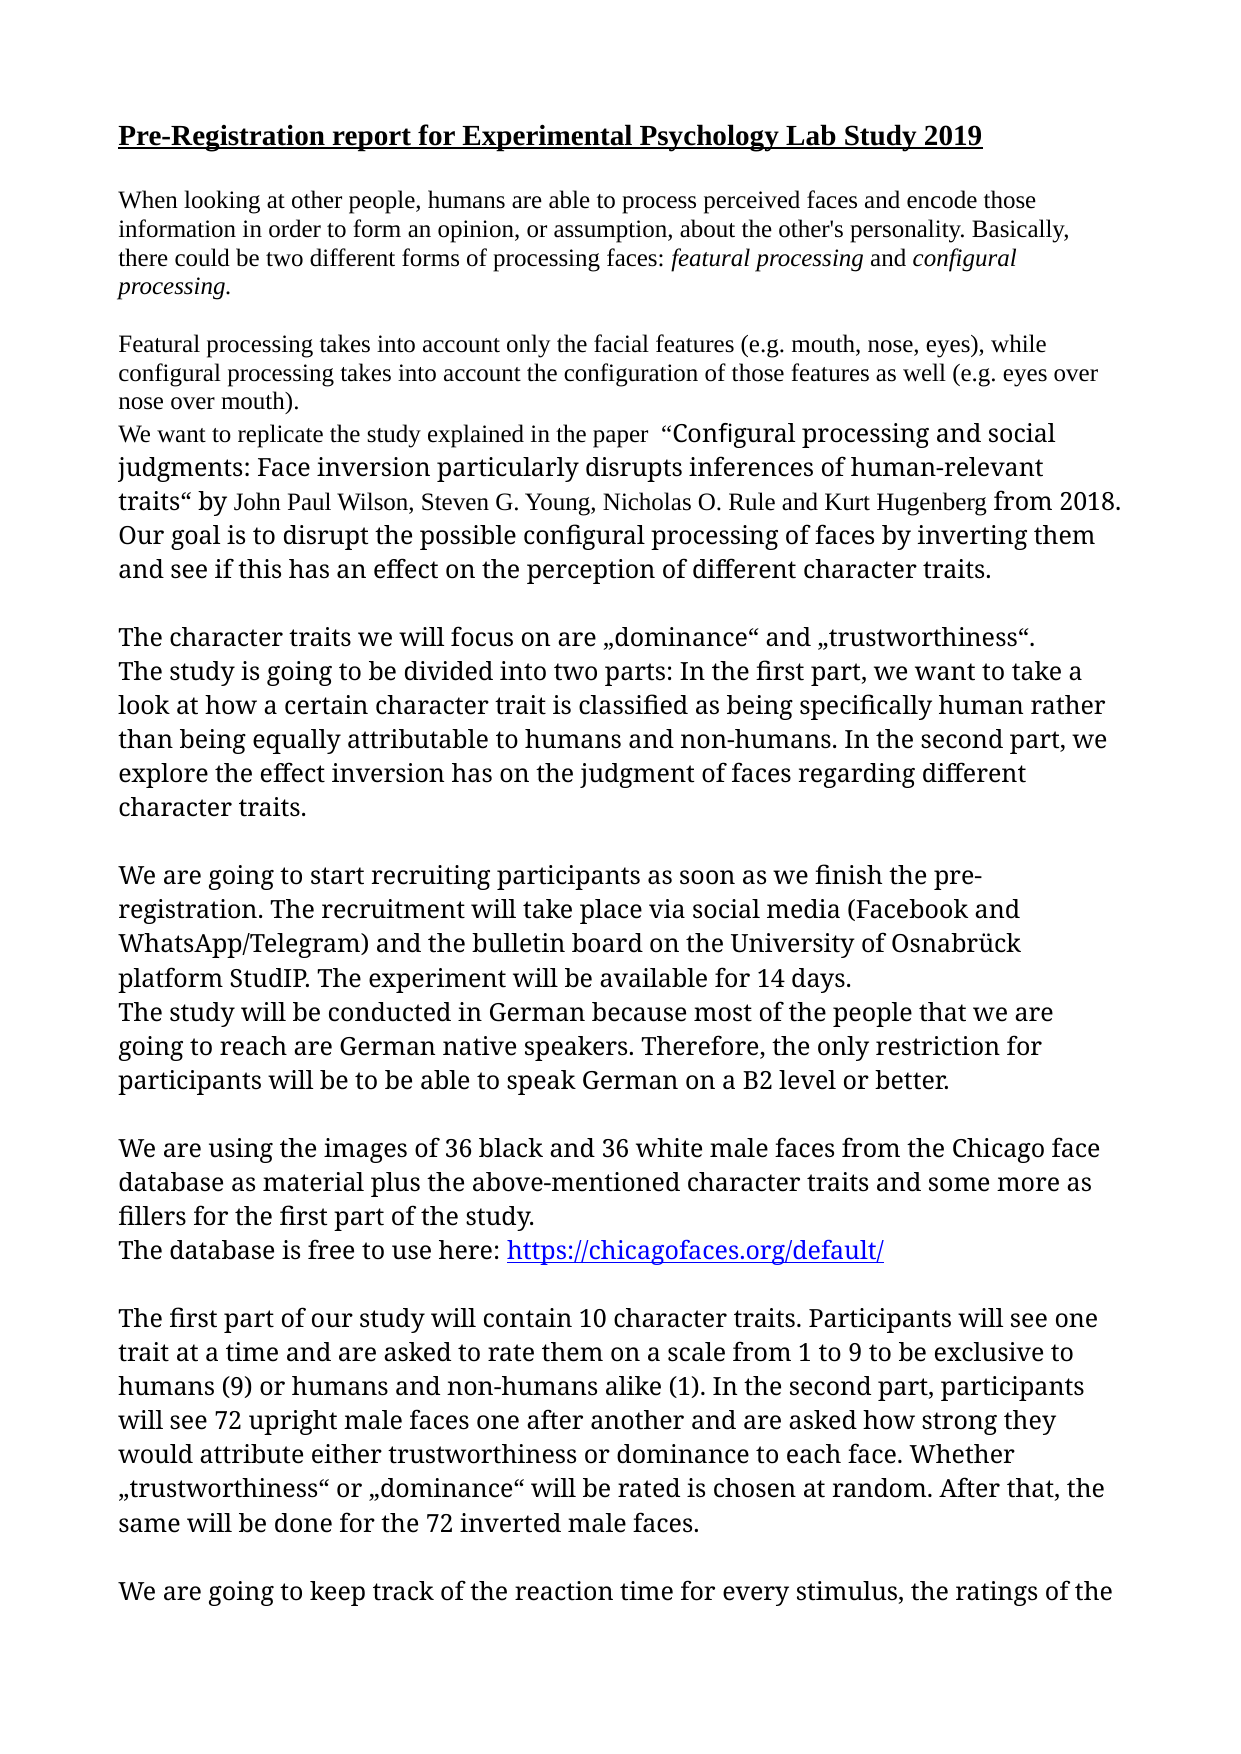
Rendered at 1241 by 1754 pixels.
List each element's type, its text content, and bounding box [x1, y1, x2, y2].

text We want to replicate the study explained in the paper “Configural processing and social judgments: Face inversion particularly disrupts inferences of human-relevant traits“ by John Paul Wilson, Steven G. Young, Nicholas O. Rule and Kurt Hugenberg from 2018. Our goal is to disrupt the possible configural processing of faces by inverting them and see if this has an effect on the perception of different character traits. [118, 415, 1122, 586]
text Featural processing takes into account only the facial features (e.g. mouth, nose, eyes), while configural processing takes into account the configuration of those features as well (e.g. eyes over nose over mouth). [118, 329, 1122, 415]
text The character traits we will focus on are „dominance“ and „trustworthiness“. [118, 619, 1122, 654]
text We are using the images of 36 black and 36 white male faces from the Chicago face database as material plus the above-mentioned character traits and some more as fillers for the first part of the study. [118, 1131, 1122, 1233]
text We are going to start recruiting participants as soon as we finish the pre-registration. The recruitment will take place via social media (Facebook and WhatsApp/Telegram) and the bulletin board on the University of Osnabrück platform StudIP. The experiment will be available for 14 days. [118, 858, 1122, 994]
text The database is free to use here: https://chicagofaces.org/default/ [118, 1233, 1122, 1267]
text We are going to keep track of the reaction time for every stimulus, the ratings of the [118, 1573, 1122, 1607]
text The study is going to be divided into two parts: In the first part, we want to take a look at how a certain character trait is classified as being specifically human rather than being equally attributable to humans and non-humans. In the second part, we explore the effect inversion has on the judgment of faces regarding different character traits. [118, 654, 1122, 824]
text The first part of our study will contain 10 character traits. Participants will see one trait at a time and are asked to rate them on a scale from 1 to 9 to be exclusive to humans (9) or humans and non-humans alike (1). In the second part, participants will see 72 upright male faces one after another and are asked how strong they would attribute either trustworthiness or dominance to each face. Whether „trustworthiness“ or „dominance“ will be rated is chosen at random. After that, the same will be done for the 72 inverted male faces. [118, 1301, 1122, 1539]
text The study will be conducted in German because most of the people that we are going to reach are German native speakers. Therefore, the only restriction for participants will be to be able to speak German on a B2 level or better. [118, 994, 1122, 1096]
text Pre-Registration report for Experimental Psychology Lab Study 2019 [118, 118, 1122, 152]
text When looking at other people, humans are able to process perceived faces and encode those information in order to form an opinion, or assumption, about the other's personality. Basically, there could be two different forms of processing faces: featural processing and configural processing. [118, 185, 1122, 300]
